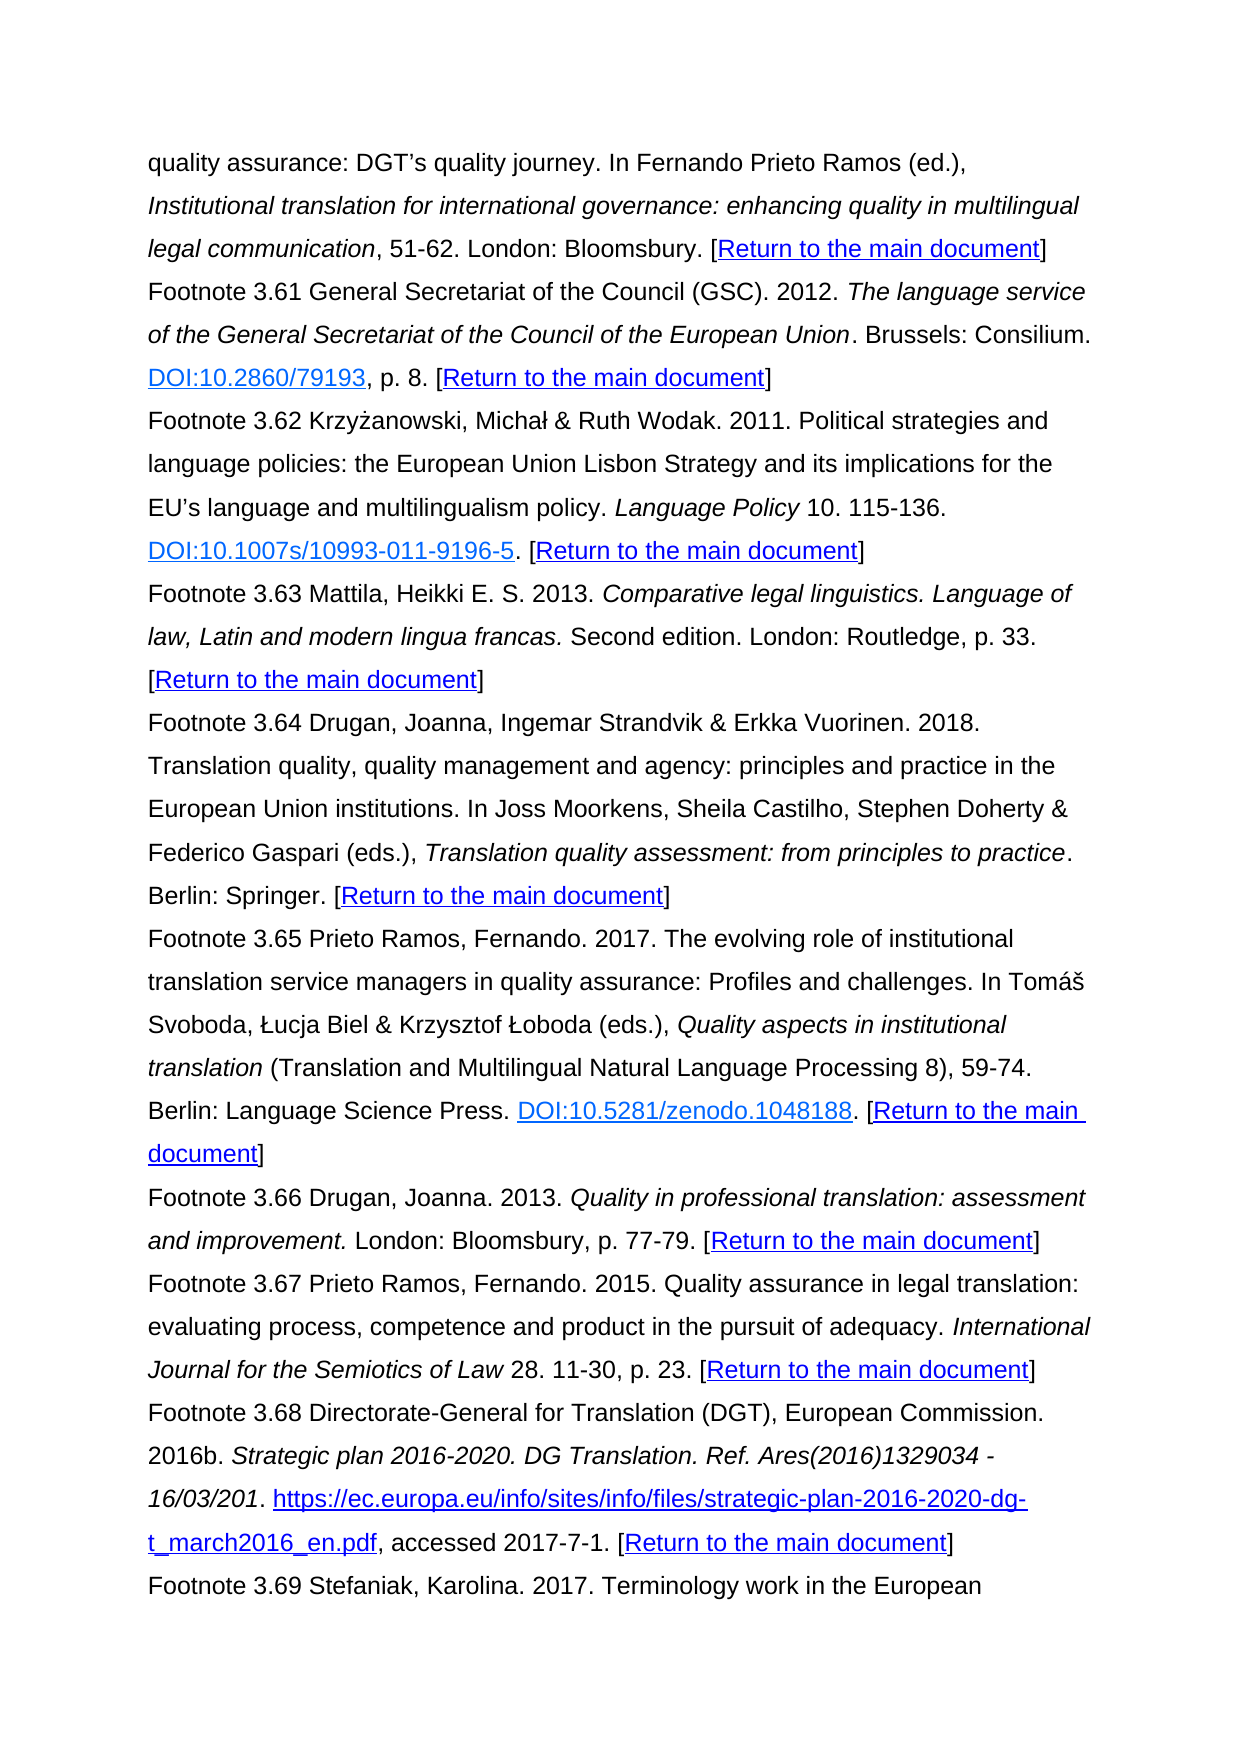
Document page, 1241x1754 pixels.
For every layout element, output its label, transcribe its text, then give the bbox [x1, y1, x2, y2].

text Footnote 3.66 Drugan, Joanna. 2013. Quality in professional translation: assessment and improvement. London: Bloomsbury, p. 77-79. [Return to the main document] [148, 1183, 1093, 1254]
text Footnote 3.67 Prieto Ramos, Fernando. 2015. Quality assurance in legal translation: evaluating process, competence and product in the pursuit of adequacy. International Journal for the Semiotics of Law 28. 11-30, p. 23. [Return to the main document] [148, 1269, 1093, 1384]
text Footnote 3.64 Drugan, Joanna, Ingemar Strandvik & Erkka Vuorinen. 2018. Translation quality, quality management and agency: principles and practice in the European Union institutions. In Joss Moorkens, Sheila Castilho, Stephen Doherty & Federico Gaspari (eds.), Translation quality assessment: from principles to practice. Berlin: Springer. [Return to the main document] [148, 708, 1093, 909]
text Footnote 3.63 Mattila, Heikki E. S. 2013. Comparative legal linguistics. Language of law, Latin and modern lingua francas. Second edition. London: Routledge, p. 33. [Return to the main document] [148, 579, 1093, 694]
text Footnote 3.69 Stefaniak, Karolina. 2017. Terminology work in the European [148, 1571, 1093, 1599]
text Footnote 3.61 General Secretariat of the Council (GSC). 2012. The language service of the General Secretariat of the Council of the European Union. Brussels: Consilium. DOI:10.2860/79193, p. 8. [Return to the main document] [148, 277, 1093, 392]
text Footnote 3.68 Directorate-General for Translation (DGT), European Commission. 2016b. Strategic plan 2016-2020. DG Translation. Ref. Ares(2016)1329034 - 16/03/201. https://ec.europa.eu/info/sites/info/files/strategic-plan-2016-2020-dg-t_march2016_en.pdf, accessed 2017-7-1. [Return to the main document] [148, 1398, 1093, 1556]
text Footnote 3.65 Prieto Ramos, Fernando. 2017. The evolving role of institutional translation service managers in quality assurance: Profiles and challenges. In Tomáš Svoboda, Łucja Biel & Krzysztof Łoboda (eds.), Quality aspects in institutional translation (Translation and Multilingual Natural Language Processing 8), 59-74. Berlin: Language Science Press. DOI:10.5281/zenodo.1048188. [Return to the main document] [148, 924, 1093, 1168]
text quality assurance: DGT’s quality journey. In Fernando Prieto Ramos (ed.), Institutional translation for international governance: enhancing quality in multilingual legal communication, 51-62. London: Bloomsbury. [Return to the main document] [148, 148, 1093, 263]
text Footnote 3.62 Krzyżanowski, Michał & Ruth Wodak. 2011. Political strategies and language policies: the European Union Lisbon Strategy and its implications for the EU’s language and multilingualism policy. Language Policy 10. 115-136. DOI:10.1007s/10993-011-9196-5. [Return to the main document] [148, 406, 1093, 564]
